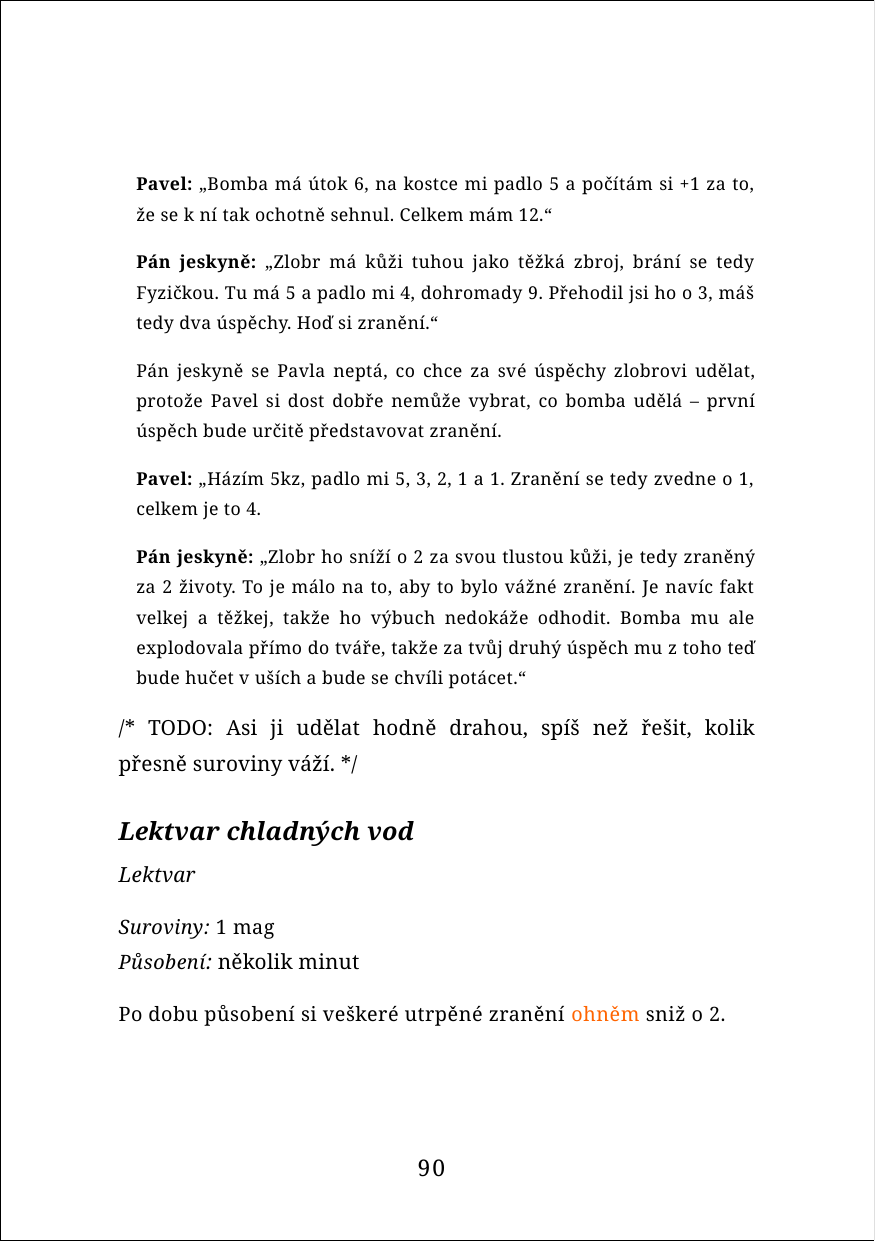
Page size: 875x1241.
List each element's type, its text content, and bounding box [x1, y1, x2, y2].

text Pán jeskyně: „Zlobr ho sníží o 2 za svou tlustou kůži, je tedy zraněný za 2 životy. To je málo na to, aby to bylo vážné zranění. Je navíc fakt velkej a těžkej, takže ho výbuch nedokáže odhodit. Bomba mu ale explodovala přímo do tváře, takže za tvůj druhý úspěch mu z toho teď bude hučet v uších a bude se chvíli potácet.“ [136, 545, 756, 690]
text Pán jeskyně se Pavla neptá, co chce za své úspěchy zlobrovi udělat, protože Pavel si dost dobře nemůže vybrat, co bomba udělá – první úspěch bude určitě představovat zranění. [136, 358, 756, 443]
subtitle Lektvar chladných vod [118, 814, 756, 848]
text Pavel: „Házím 5kz, padlo mi 5, 3, 2, 1 a 1. Zranění se tedy zvedne o 1, celkem je to 4. [136, 467, 756, 521]
text Lektvar [118, 860, 756, 888]
text /* TODO: Asi ji udělat hodně drahou, spíš než řešit, kolik přesně suroviny váží. */ [118, 713, 756, 777]
text Pavel: „Bomba má útok 6, na kostce mi padlo 5 a počítám si +1 za to, že se k ní tak ochotně sehnul. Celkem mám 12.“ [136, 172, 756, 226]
text Suroviny: 1 mag Působení: několik minut [118, 913, 756, 976]
text Po dobu působení si veškeré utrpěné zranění ohněm sniž o 2. [118, 1000, 756, 1027]
text Pán jeskyně: „Zlobr má kůži tuhou jako těžká zbroj, brání se tedy Fyzičkou. Tu má 5 a padlo mi 4, dohromady 9. Přehodil jsi ho o 3, máš tedy dva úspěchy. Hoď si zranění.“ [136, 250, 756, 334]
